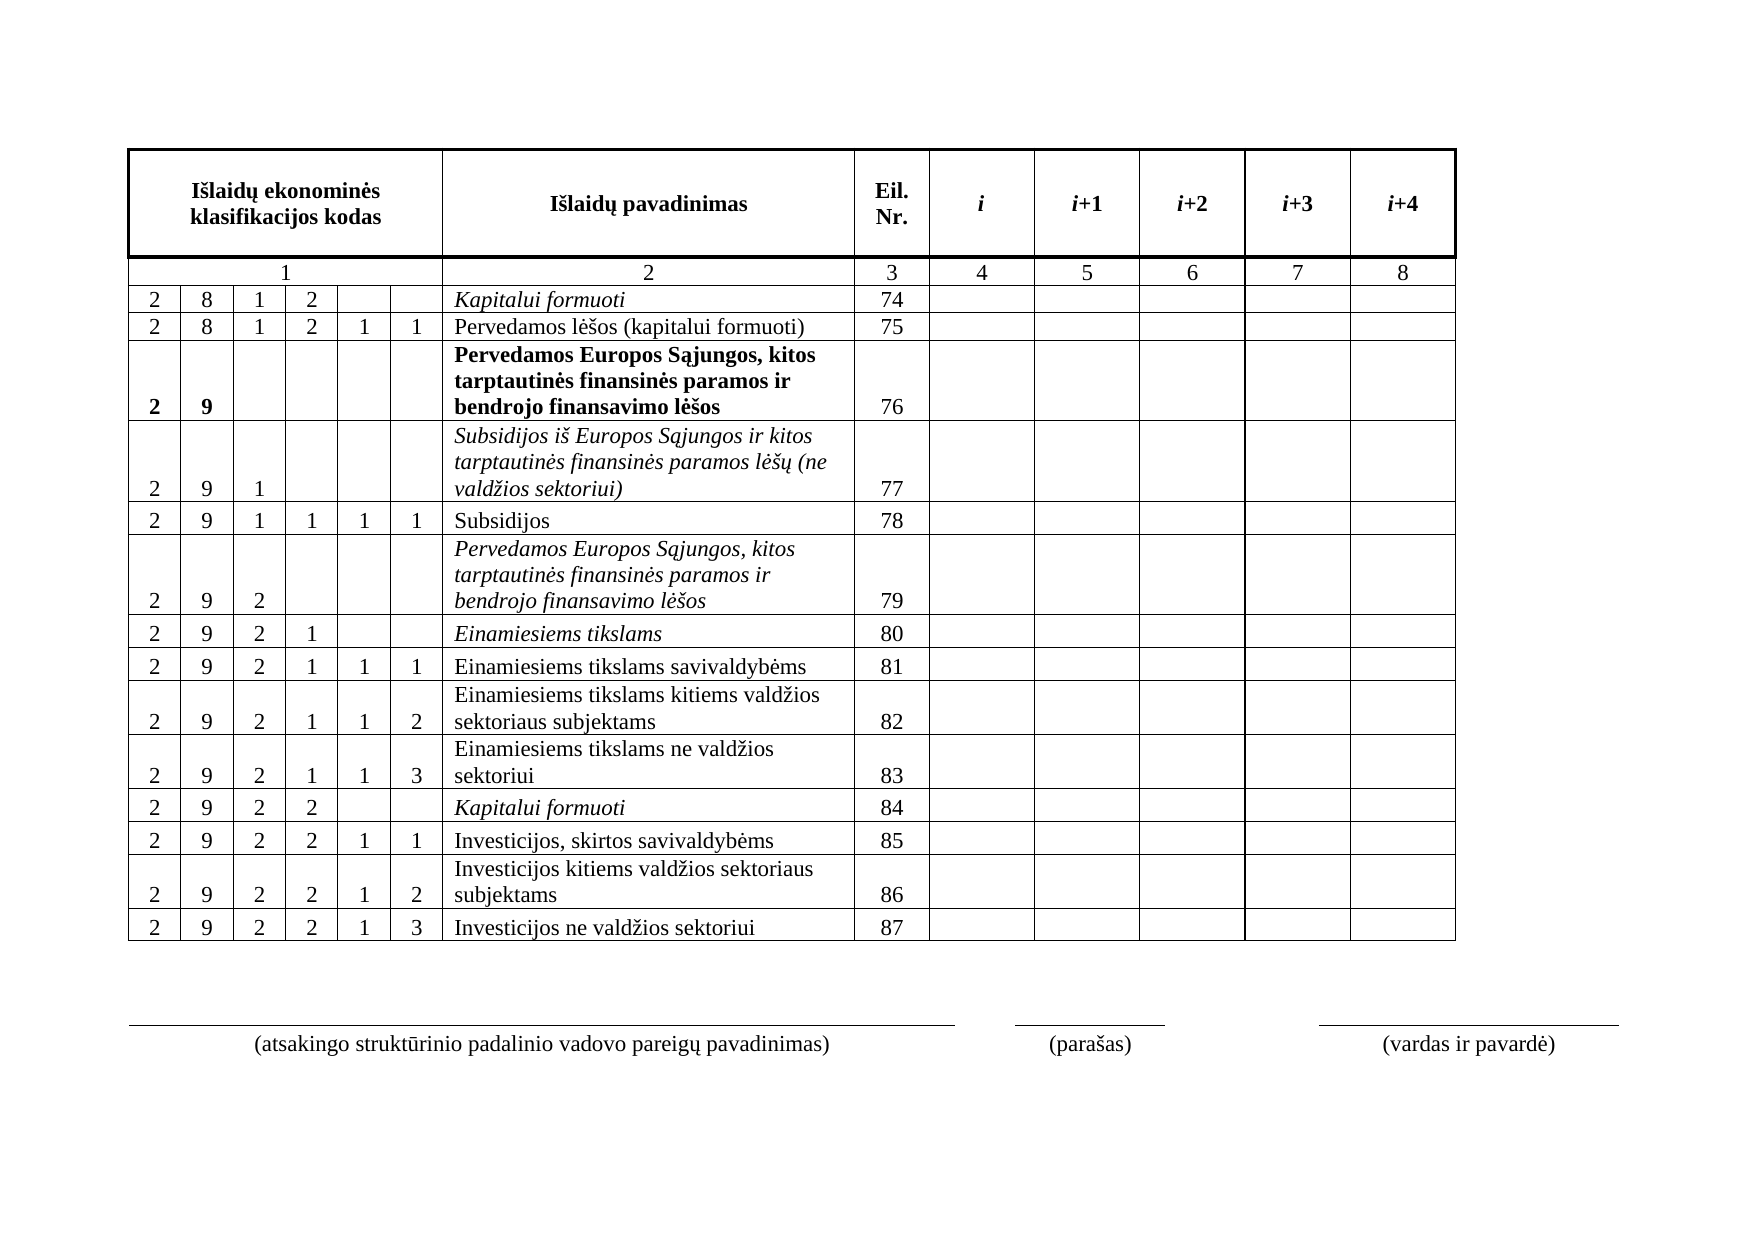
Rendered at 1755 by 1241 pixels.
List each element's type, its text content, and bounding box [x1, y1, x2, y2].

table_cell [930, 286, 1034, 312]
table_cell [930, 615, 1034, 647]
table_cell 1 [286, 648, 337, 679]
table_cell [1246, 909, 1350, 940]
table_cell [1351, 535, 1455, 614]
table_cell [1351, 421, 1455, 501]
table_cell [391, 535, 442, 614]
table_cell [338, 535, 390, 614]
table_cell [1246, 822, 1350, 854]
table_header i+1 [1035, 151, 1139, 255]
table_cell 9 [181, 681, 233, 734]
table_cell 2 [391, 681, 442, 734]
table_header Eil. Nr. [855, 151, 929, 255]
table_cell 2 [443, 259, 854, 285]
table_cell [1140, 681, 1244, 734]
table_cell [1035, 421, 1139, 501]
table_cell [1140, 909, 1244, 940]
table_cell [1351, 341, 1455, 420]
table_cell 9 [181, 535, 233, 614]
table_cell Pervedamos lėšos (kapitalui formuoti) [443, 313, 854, 340]
table_cell [1246, 341, 1350, 420]
table_cell [1351, 735, 1455, 788]
table_cell 2 [391, 855, 442, 907]
table_header [955, 999, 1015, 1025]
table_cell [1035, 341, 1139, 420]
table_cell 2 [129, 502, 180, 534]
table_cell [338, 615, 390, 647]
table_cell Kapitalui formuoti [443, 286, 854, 312]
table_cell 1 [234, 286, 285, 312]
table_cell 2 [234, 909, 285, 940]
table_cell [1246, 615, 1350, 647]
table_cell Einamiesiems tikslams kitiems valdžios sektoriaus subjektams [443, 681, 854, 734]
table_cell 1 [129, 259, 442, 285]
table_cell [1035, 502, 1139, 534]
table_cell [1351, 615, 1455, 647]
table_cell 2 [129, 735, 180, 788]
table_cell 2 [129, 615, 180, 647]
table_cell 76 [855, 341, 929, 420]
table_cell 85 [855, 822, 929, 854]
table_cell [338, 341, 390, 420]
table_cell [1351, 313, 1455, 340]
table_cell 2 [129, 648, 180, 679]
table_cell (atsakingo struktūrinio padalinio vadovo pareigų pavadinimas) [129, 1026, 955, 1057]
table_cell 2 [286, 909, 337, 940]
table_cell 1 [286, 502, 337, 534]
table_cell [1035, 286, 1139, 312]
table_cell 1 [286, 681, 337, 734]
table_cell [1035, 855, 1139, 907]
table_cell 79 [855, 535, 929, 614]
table_cell [1246, 313, 1350, 340]
table_cell 9 [181, 789, 233, 821]
table_cell Investicijos, skirtos savivaldybėms [443, 822, 854, 854]
table_cell Einamiesiems tikslams [443, 615, 854, 647]
table_cell [391, 789, 442, 821]
table_cell Subsidijos iš Europos Sąjungos ir kitos tarptautinės finansinės paramos lėšų (ne valdžios sektoriui) [443, 421, 854, 501]
table_cell 9 [181, 615, 233, 647]
table_cell 8 [1351, 259, 1455, 285]
table_header i+3 [1246, 151, 1350, 255]
table_header Išlaidų pavadinimas [443, 151, 854, 255]
table_cell 2 [129, 535, 180, 614]
table_cell 2 [234, 648, 285, 679]
table_cell 84 [855, 789, 929, 821]
table_cell [1246, 648, 1350, 679]
table_cell 82 [855, 681, 929, 734]
table_cell [1035, 648, 1139, 679]
table_cell [1035, 615, 1139, 647]
table_cell [930, 909, 1034, 940]
table_cell Investicijos kitiems valdžios sektoriaus subjektams [443, 855, 854, 907]
table_cell [1035, 681, 1139, 734]
table_cell 9 [181, 648, 233, 679]
table_cell [1035, 535, 1139, 614]
table_cell 83 [855, 735, 929, 788]
table_cell 1 [234, 421, 285, 501]
table_cell 2 [234, 789, 285, 821]
table_cell 1 [234, 313, 285, 340]
table_cell (parašas) [1015, 1026, 1165, 1057]
table_cell Einamiesiems tikslams ne valdžios sektoriui [443, 735, 854, 788]
table_cell 77 [855, 421, 929, 501]
table_cell [338, 789, 390, 821]
table_cell [930, 421, 1034, 501]
table_cell 1 [338, 855, 390, 907]
table_cell 2 [286, 855, 337, 907]
table_cell Subsidijos [443, 502, 854, 534]
table_cell [391, 341, 442, 420]
table_cell [1246, 421, 1350, 501]
table_cell [1140, 502, 1244, 534]
table_cell [1246, 855, 1350, 907]
table_cell 1 [391, 822, 442, 854]
table_cell [1140, 822, 1244, 854]
table_cell [930, 313, 1034, 340]
table_cell 2 [286, 822, 337, 854]
table_cell [391, 615, 442, 647]
table_header [129, 999, 955, 1025]
table_cell Kapitalui formuoti [443, 789, 854, 821]
table_header i+4 [1351, 151, 1454, 255]
table_cell 1 [391, 502, 442, 534]
table_cell 9 [181, 735, 233, 788]
table_cell 2 [129, 286, 180, 312]
table_cell [1140, 735, 1244, 788]
table_cell 9 [181, 341, 233, 420]
table_cell [930, 648, 1034, 679]
table_header i+2 [1140, 151, 1244, 255]
table_cell [1035, 735, 1139, 788]
table_cell [1246, 789, 1350, 821]
table_cell 80 [855, 615, 929, 647]
table_cell 3 [855, 259, 929, 285]
table_cell [930, 502, 1034, 534]
table_cell [286, 341, 337, 420]
table_cell 9 [181, 502, 233, 534]
table_cell 5 [1035, 259, 1139, 285]
table_cell 87 [855, 909, 929, 940]
table_cell 6 [1140, 259, 1244, 285]
table_cell [1035, 909, 1139, 940]
table_cell 2 [286, 313, 337, 340]
table_cell 8 [181, 286, 233, 312]
table_cell [1140, 286, 1244, 312]
table_cell 2 [129, 909, 180, 940]
table_cell 1 [234, 502, 285, 534]
table_cell [1246, 681, 1350, 734]
table_cell 4 [930, 259, 1034, 285]
table_cell [1351, 502, 1455, 534]
table_header Išlaidų ekonominės klasifikacijos kodas [130, 151, 442, 255]
table_cell [1351, 648, 1455, 679]
table_cell 1 [391, 313, 442, 340]
table_cell 2 [129, 681, 180, 734]
table_cell [1246, 535, 1350, 614]
table_cell 3 [391, 909, 442, 940]
table_cell 74 [855, 286, 929, 312]
table_cell 2 [234, 735, 285, 788]
table_cell [1246, 286, 1350, 312]
table_cell [1035, 789, 1139, 821]
table_cell Pervedamos Europos Sąjungos, kitos tarptautinės finansinės paramos ir bendrojo finansavimo lėšos [443, 341, 854, 420]
table_cell [1246, 502, 1350, 534]
table_cell 2 [129, 855, 180, 907]
table_cell [1351, 681, 1455, 734]
table_cell 9 [181, 855, 233, 907]
table_cell [1351, 822, 1455, 854]
table_cell 2 [234, 535, 285, 614]
table_cell (vardas ir pavardė) [1319, 1026, 1619, 1057]
table_cell [1351, 855, 1455, 907]
table_cell [930, 789, 1034, 821]
table_cell 1 [338, 909, 390, 940]
table_cell [930, 735, 1034, 788]
table_cell Investicijos ne valdžios sektoriui [443, 909, 854, 940]
table_cell 9 [181, 421, 233, 501]
table_cell [286, 535, 337, 614]
table_cell [930, 681, 1034, 734]
table_cell 7 [1246, 259, 1350, 285]
table_cell [1165, 1025, 1319, 1057]
table_cell 2 [129, 421, 180, 501]
table_cell [1140, 789, 1244, 821]
table_cell 1 [286, 735, 337, 788]
table_header [1015, 999, 1165, 1025]
table_cell 2 [286, 789, 337, 821]
table_cell 9 [181, 909, 233, 940]
table_cell Einamiesiems tikslams savivaldybėms [443, 648, 854, 679]
table_cell [930, 535, 1034, 614]
table_cell [930, 855, 1034, 907]
table_cell [1140, 421, 1244, 501]
table_cell 3 [391, 735, 442, 788]
table_cell [1351, 909, 1455, 940]
table_cell 1 [338, 681, 390, 734]
table_cell [234, 341, 285, 420]
table_cell 2 [286, 286, 337, 312]
table_cell 2 [234, 822, 285, 854]
table_cell 2 [129, 313, 180, 340]
table_cell [1351, 789, 1455, 821]
table_header i [930, 151, 1034, 255]
table_cell [391, 286, 442, 312]
table_header [1165, 999, 1319, 1025]
table_cell Pervedamos Europos Sąjungos, kitos tarptautinės finansinės paramos ir bendrojo finansavimo lėšos [443, 535, 854, 614]
table_cell 1 [391, 648, 442, 679]
table_cell 2 [129, 822, 180, 854]
table_cell 78 [855, 502, 929, 534]
table_cell [930, 822, 1034, 854]
table_cell [1140, 341, 1244, 420]
table_cell [1140, 615, 1244, 647]
table_cell 2 [234, 855, 285, 907]
table_cell [1140, 648, 1244, 679]
table_cell [1140, 855, 1244, 907]
table_cell [1140, 313, 1244, 340]
table_cell 1 [338, 502, 390, 534]
table_cell [391, 421, 442, 501]
table_cell 2 [129, 341, 180, 420]
table_cell [930, 341, 1034, 420]
table_cell 1 [286, 615, 337, 647]
table_cell 86 [855, 855, 929, 907]
table_cell 1 [338, 648, 390, 679]
table_cell [286, 421, 337, 501]
table_cell [1246, 735, 1350, 788]
table_header [1319, 999, 1619, 1025]
table_cell 1 [338, 313, 390, 340]
table_cell 1 [338, 822, 390, 854]
table_cell 2 [234, 615, 285, 647]
table_cell 2 [234, 681, 285, 734]
table_cell [955, 1025, 1015, 1057]
table_cell 9 [181, 822, 233, 854]
table_cell 2 [129, 789, 180, 821]
table_cell [1140, 535, 1244, 614]
table_cell [338, 421, 390, 501]
table_cell [1351, 286, 1455, 312]
table_cell 1 [338, 735, 390, 788]
table_cell [338, 286, 390, 312]
table_cell 75 [855, 313, 929, 340]
table_cell 81 [855, 648, 929, 679]
table_cell 8 [181, 313, 233, 340]
table_cell [1035, 313, 1139, 340]
table_cell [1035, 822, 1139, 854]
